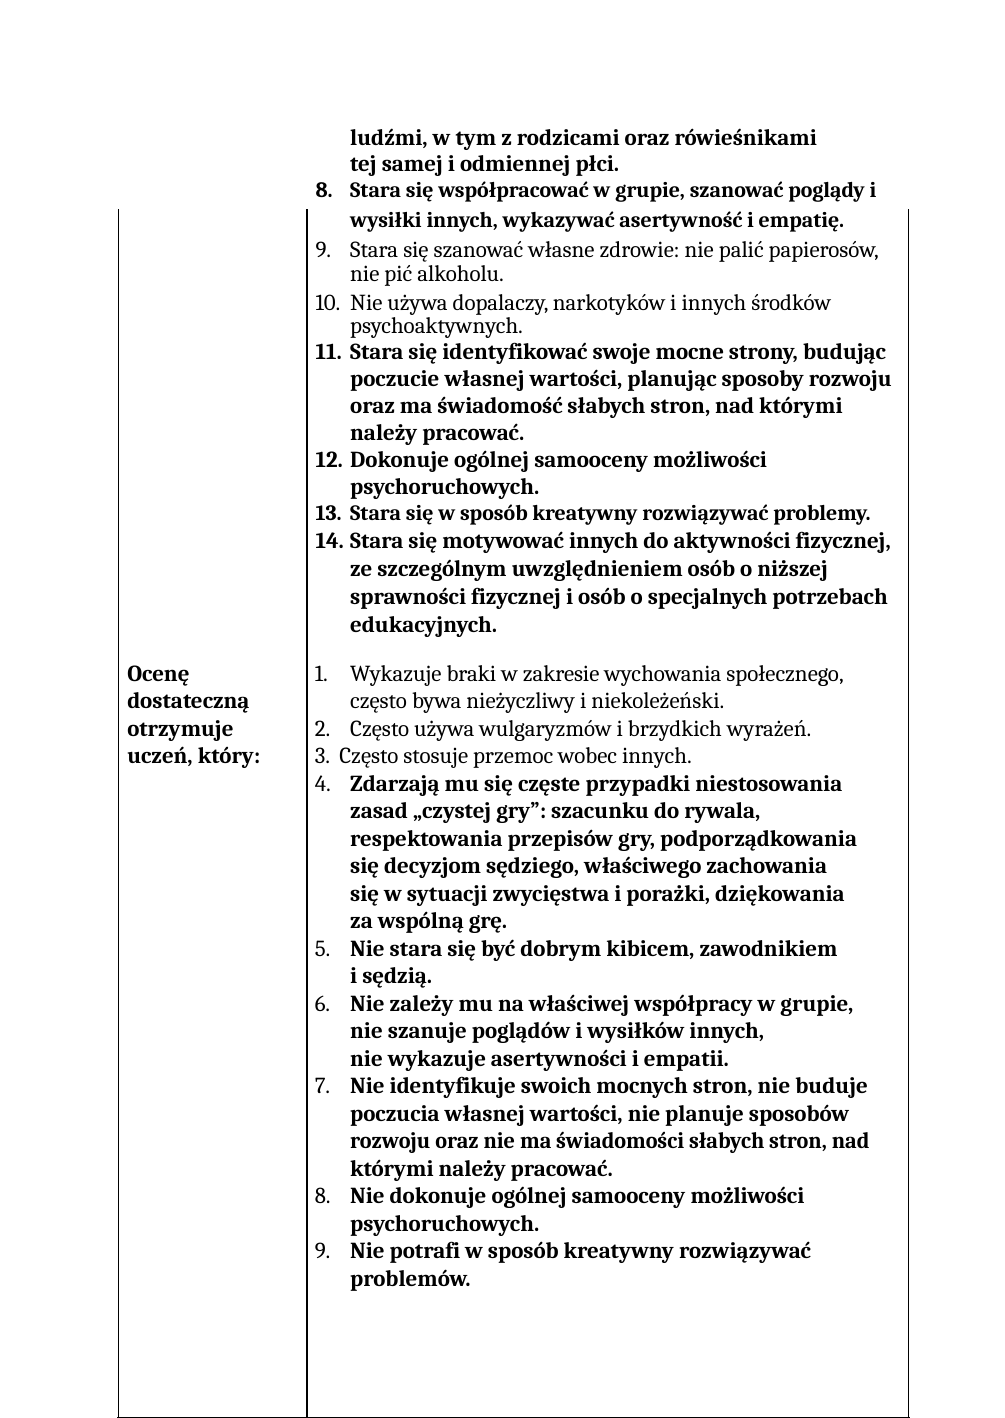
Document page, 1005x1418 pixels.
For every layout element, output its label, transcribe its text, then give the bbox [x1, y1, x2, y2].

table_cell [127, 1156, 289, 1183]
table_header 1. [308, 661, 342, 688]
table_cell Nie stara się być dobrym kibicem, zawodnikiem [342, 936, 889, 963]
table_cell Nie zależy mu na właściwej współpracy w grupie, [342, 991, 889, 1018]
table_cell się decyzjom sędziego, właściwego zachowania [342, 853, 889, 881]
table_header [290, 661, 306, 688]
table_cell [290, 771, 306, 798]
table_cell za wspólną grę. [342, 908, 889, 936]
table_cell [290, 963, 306, 991]
table_cell [290, 1101, 306, 1128]
table_cell [308, 1018, 342, 1046]
table_cell [290, 1266, 306, 1296]
table_cell [127, 1211, 289, 1238]
list Stara się motywować innych do aktywności fizycznej, ze szczególnym uwzględnieniem osób o niższej sprawności fizycznej i osób o specjalnych potrzebach edukacyjnych. [315, 528, 894, 638]
table_cell którymi należy pracować. [342, 1156, 889, 1183]
table_cell rozwoju oraz nie ma świadomości słabych stron, nad [342, 1128, 889, 1156]
table_cell 3. Często stosuje przemoc wobec innych. [308, 743, 889, 771]
table_cell [308, 1101, 342, 1128]
table_cell dostateczną [127, 688, 289, 716]
table_cell często bywa nieżyczliwy i niekoleżeński. [342, 688, 889, 716]
table_cell [290, 936, 306, 963]
table_cell [127, 1238, 289, 1266]
table_cell [290, 1156, 306, 1183]
table_cell 6. [308, 991, 342, 1018]
table_cell [308, 1128, 342, 1156]
table_cell [127, 798, 289, 826]
table_cell [127, 853, 289, 881]
table_cell [290, 798, 306, 826]
list Stara się identyfikować swoje mocne strony, budując poczucie własnej wartości, planując sposoby rozwoju oraz ma świadomość słabych stron, nad którymi należy pracować. [315, 339, 896, 446]
table_cell [308, 908, 342, 936]
list Stara się w sposób kreatywny rozwiązywać problemy. [315, 501, 908, 526]
table_header Ocenę [127, 661, 289, 688]
table_cell Często używa wulgaryzmów i brzydkich wyrażeń. [342, 716, 889, 743]
table_cell [290, 1018, 306, 1046]
table_header Wykazuje braki w zakresie wychowania społecznego, [342, 661, 889, 688]
table_cell [308, 798, 342, 826]
table_cell 9. [308, 1238, 342, 1266]
table_cell [290, 1183, 306, 1211]
table_cell [290, 826, 306, 853]
list Nie używa dopalaczy, narkotyków i innych środków psychoaktywnych. [315, 292, 842, 339]
list Dokonuje ogólnej samooceny możliwości psychoruchowych. [315, 447, 773, 500]
table_cell 2. [308, 716, 342, 743]
table_cell Zdarzają mu się częste przypadki niestosowania [342, 771, 889, 798]
table_cell [127, 1266, 289, 1296]
table_cell [308, 881, 342, 908]
table_cell [127, 1183, 289, 1211]
table_cell [127, 1018, 289, 1046]
table_cell psychoruchowych. [342, 1211, 889, 1238]
table_cell [127, 881, 289, 908]
table_cell [290, 853, 306, 881]
table_cell 8. [308, 1183, 342, 1211]
text ludźmi, w tym z rodzicami oraz rówieśnikami tej samej i odmiennej płci. [350, 124, 848, 177]
table_cell [127, 1101, 289, 1128]
table_cell [290, 1046, 306, 1073]
table_cell nie wykazuje asertywności i empatii. [342, 1046, 889, 1073]
table_cell [127, 936, 289, 963]
table_cell poczucia własnej wartości, nie planuje sposobów [342, 1101, 889, 1128]
table_cell [127, 963, 289, 991]
table_cell [127, 1073, 289, 1101]
table_cell [290, 1128, 306, 1156]
table_cell [127, 991, 289, 1018]
table_cell [308, 1211, 342, 1238]
table_cell 7. [308, 1073, 342, 1101]
list Stara się współpracować w grupie, szanować poglądy i wysiłki innych, wykazywać asertywność i empatię. [315, 178, 894, 233]
table_cell Nie dokonuje ogólnej samooceny możliwości [342, 1183, 889, 1211]
table_cell [308, 853, 342, 881]
table_cell [308, 688, 342, 716]
table_cell [127, 1046, 289, 1073]
table_cell uczeń, który: [127, 743, 289, 771]
table_cell [308, 1156, 342, 1183]
table_cell [290, 1211, 306, 1238]
table_cell respektowania przepisów gry, podporządkowania [342, 826, 889, 853]
table_cell [290, 908, 306, 936]
table_cell [290, 1238, 306, 1266]
table_cell [308, 1046, 342, 1073]
table_cell [308, 1266, 342, 1296]
table_cell się w sytuacji zwycięstwa i porażki, dziękowania [342, 881, 889, 908]
table_cell nie szanuje poglądów i wysiłków innych, [342, 1018, 889, 1046]
table_cell 5. [308, 936, 342, 963]
table_cell [127, 771, 289, 798]
table_cell [290, 881, 306, 908]
table_cell problemów. [342, 1266, 889, 1296]
table_cell [308, 963, 342, 991]
table_cell [127, 826, 289, 853]
table_cell [308, 826, 342, 853]
list Stara się szanować własne zdrowie: nie palić papierosów, nie pić alkoholu. [315, 238, 898, 287]
table_cell [290, 688, 306, 716]
table_cell otrzymuje [127, 716, 289, 743]
table_cell [290, 991, 306, 1018]
table_cell Nie potrafi w sposób kreatywny rozwiązywać [342, 1238, 889, 1266]
table_cell Nie identyfikuje swoich mocnych stron, nie buduje [342, 1073, 889, 1101]
table_cell [290, 716, 306, 743]
table_cell zasad „czystej gry”: szacunku do rywala, [342, 798, 889, 826]
table_cell [127, 908, 289, 936]
table_cell 4. [308, 771, 342, 798]
table_cell i sędzią. [342, 963, 889, 991]
table_cell [290, 1073, 306, 1101]
table_cell [127, 1128, 289, 1156]
